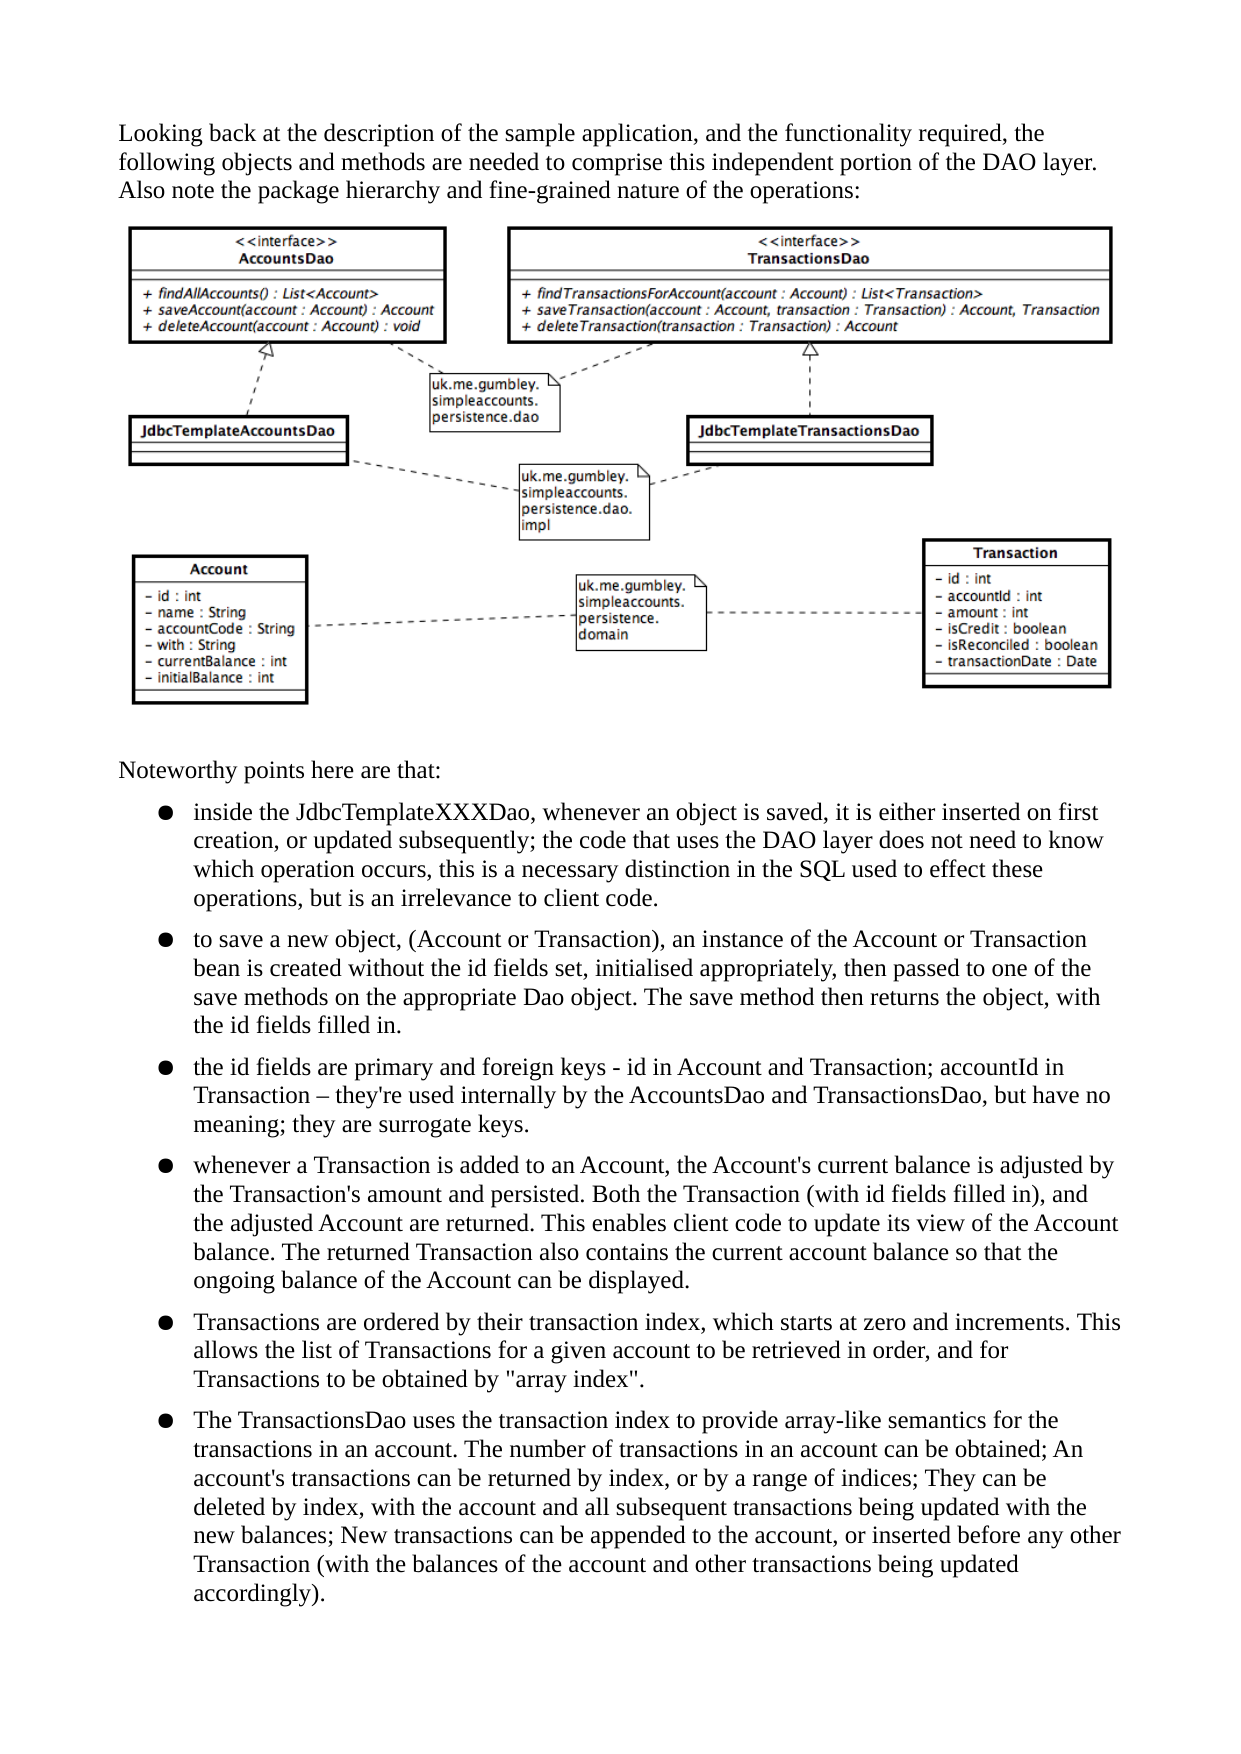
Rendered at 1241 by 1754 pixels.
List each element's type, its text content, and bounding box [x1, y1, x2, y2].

list the id fields are primary and foreign keys - id in Account and Transaction; accountId in Transaction – they're used internally by the AccountsDao and TransactionsDao, but have no meaning; they are surrogate keys. [156, 1052, 1122, 1138]
text Noteworthy points here are that: [118, 755, 1122, 784]
list Transactions are ordered by their transaction index, which starts at zero and increments. This allows the list of Transactions for a given account to be retrieved in order, and for Transactions to be obtained by "array index". [156, 1307, 1122, 1393]
text Looking back at the description of the sample application, and the functionality required, the following objects and methods are needed to comprise this independent portion of the DAO layer. Also note the package hierarchy and fine-grained nature of the operations: [118, 118, 1122, 204]
list inside the JdbcTemplateXXXDao, whenever an object is saved, it is either inserted on first creation, or updated subsequently; the code that uses the DAO layer does not need to know which operation occurs, this is a necessary distinction in the SQL used to effect these operations, but is an irrelevance to client code. [156, 797, 1122, 912]
list to save a new object, (Account or Transaction), an instance of the Account or Transaction bean is created without the id fields set, initialised appropriately, then passed to one of the save methods on the appropriate Dao object. The save method then returns the object, with the id fields filled in. [156, 924, 1122, 1039]
list whenever a Transaction is added to an Account, the Account's current balance is adjusted by the Transaction's amount and persisted. Both the Transaction (with id fields filled in), and the adjusted Account are returned. This enables client code to update its view of the Account balance. The returned Transaction also contains the current account balance so that the ongoing balance of the Account can be displayed. [156, 1150, 1122, 1294]
picture [118, 216, 1122, 714]
list The TransactionsDao uses the transaction index to provide array-like semantics for the transactions in an account. The number of transactions in an account can be obtained; An account's transactions can be returned by index, or by a range of indices; They can be deleted by index, with the account and all subsequent transactions being updated with the new balances; New transactions can be appended to the account, or inserted before any other Transaction (with the balances of the account and other transactions being updated accordingly). [156, 1405, 1122, 1607]
